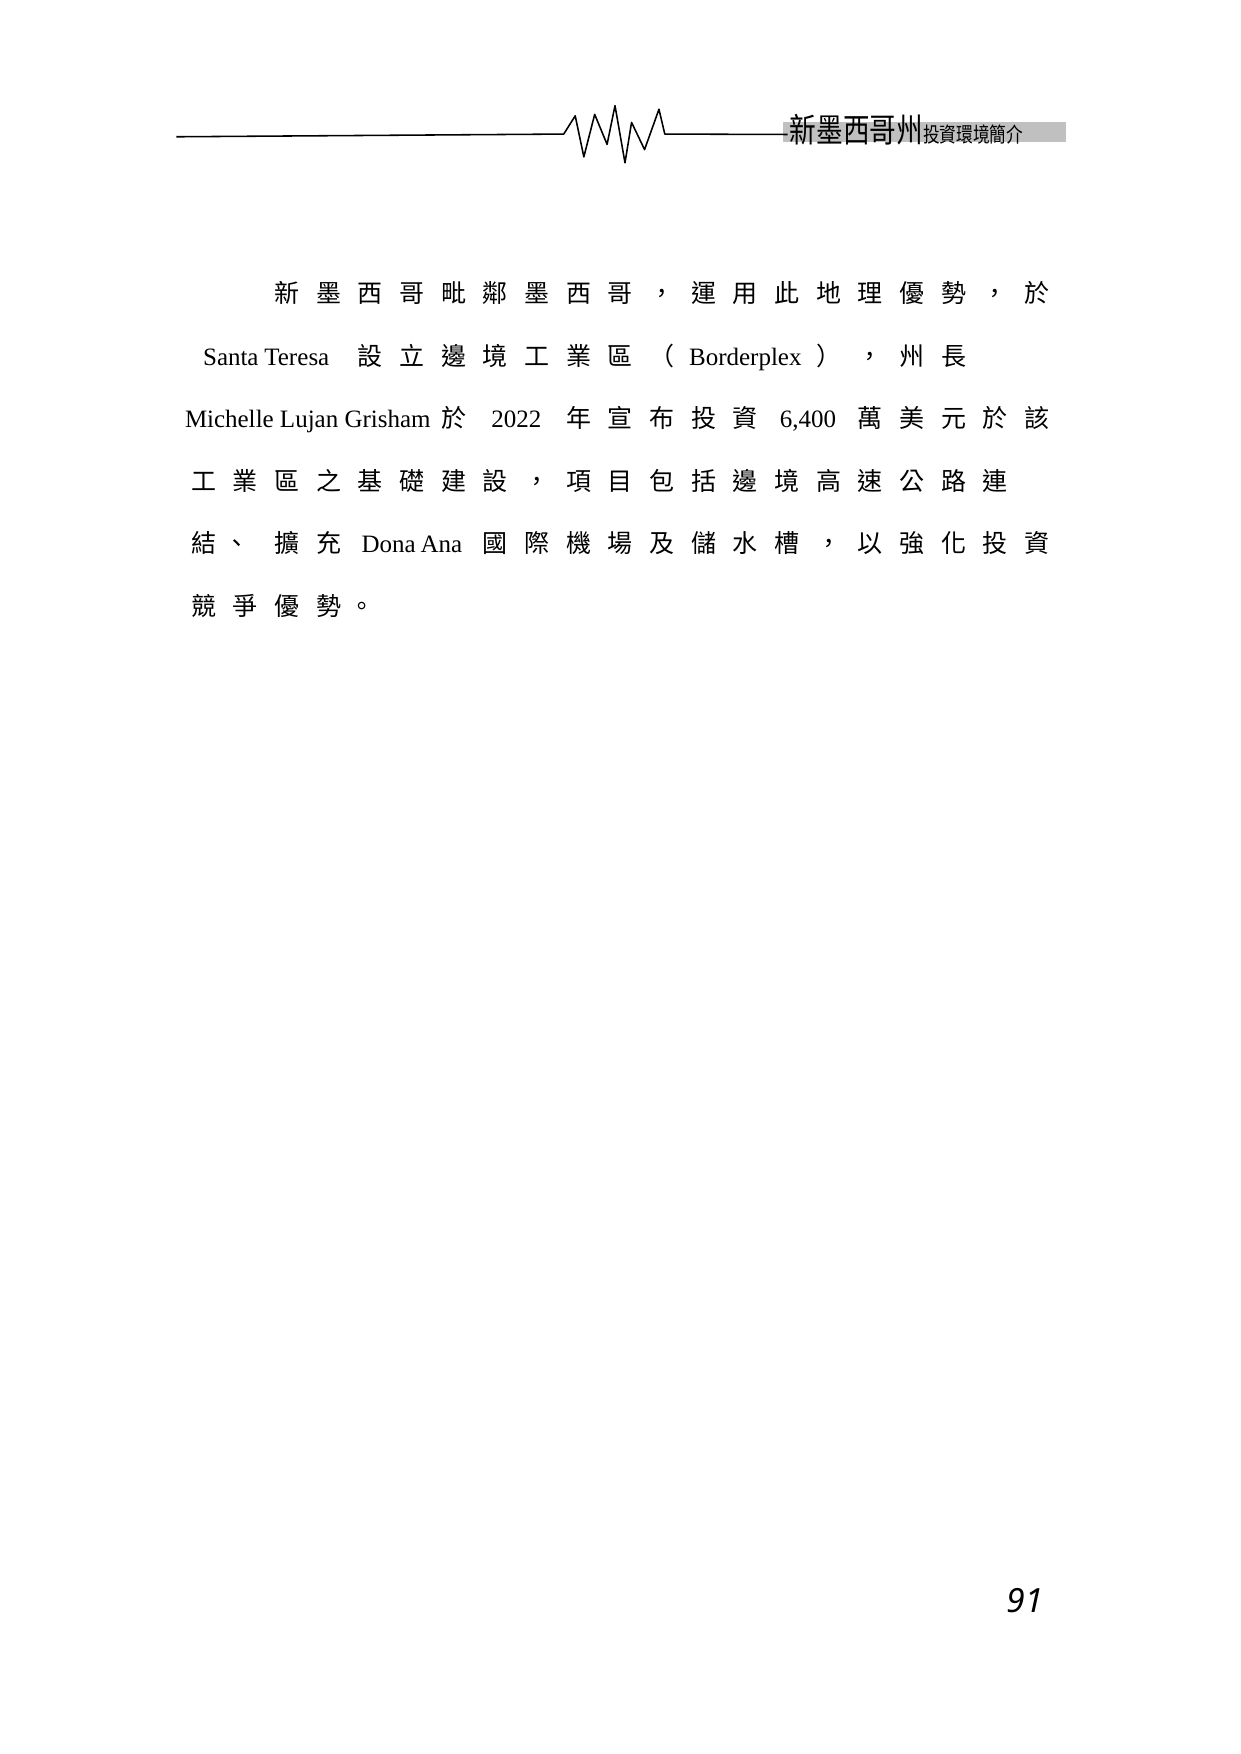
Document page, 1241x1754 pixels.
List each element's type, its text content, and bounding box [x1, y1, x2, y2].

text 新墨西哥毗鄰墨西哥，運用此地理優勢，於Santa Teresa設立邊境工業區（Borderplex），州長Michelle Lujan Grisham於2022年宣布投資6,400萬美元於該工業區之基礎建設，項目包括邊境高速公路連結、擴充Dona Ana國際機場及儲水槽，以強化投資競爭優勢。 [183, 250, 1058, 625]
